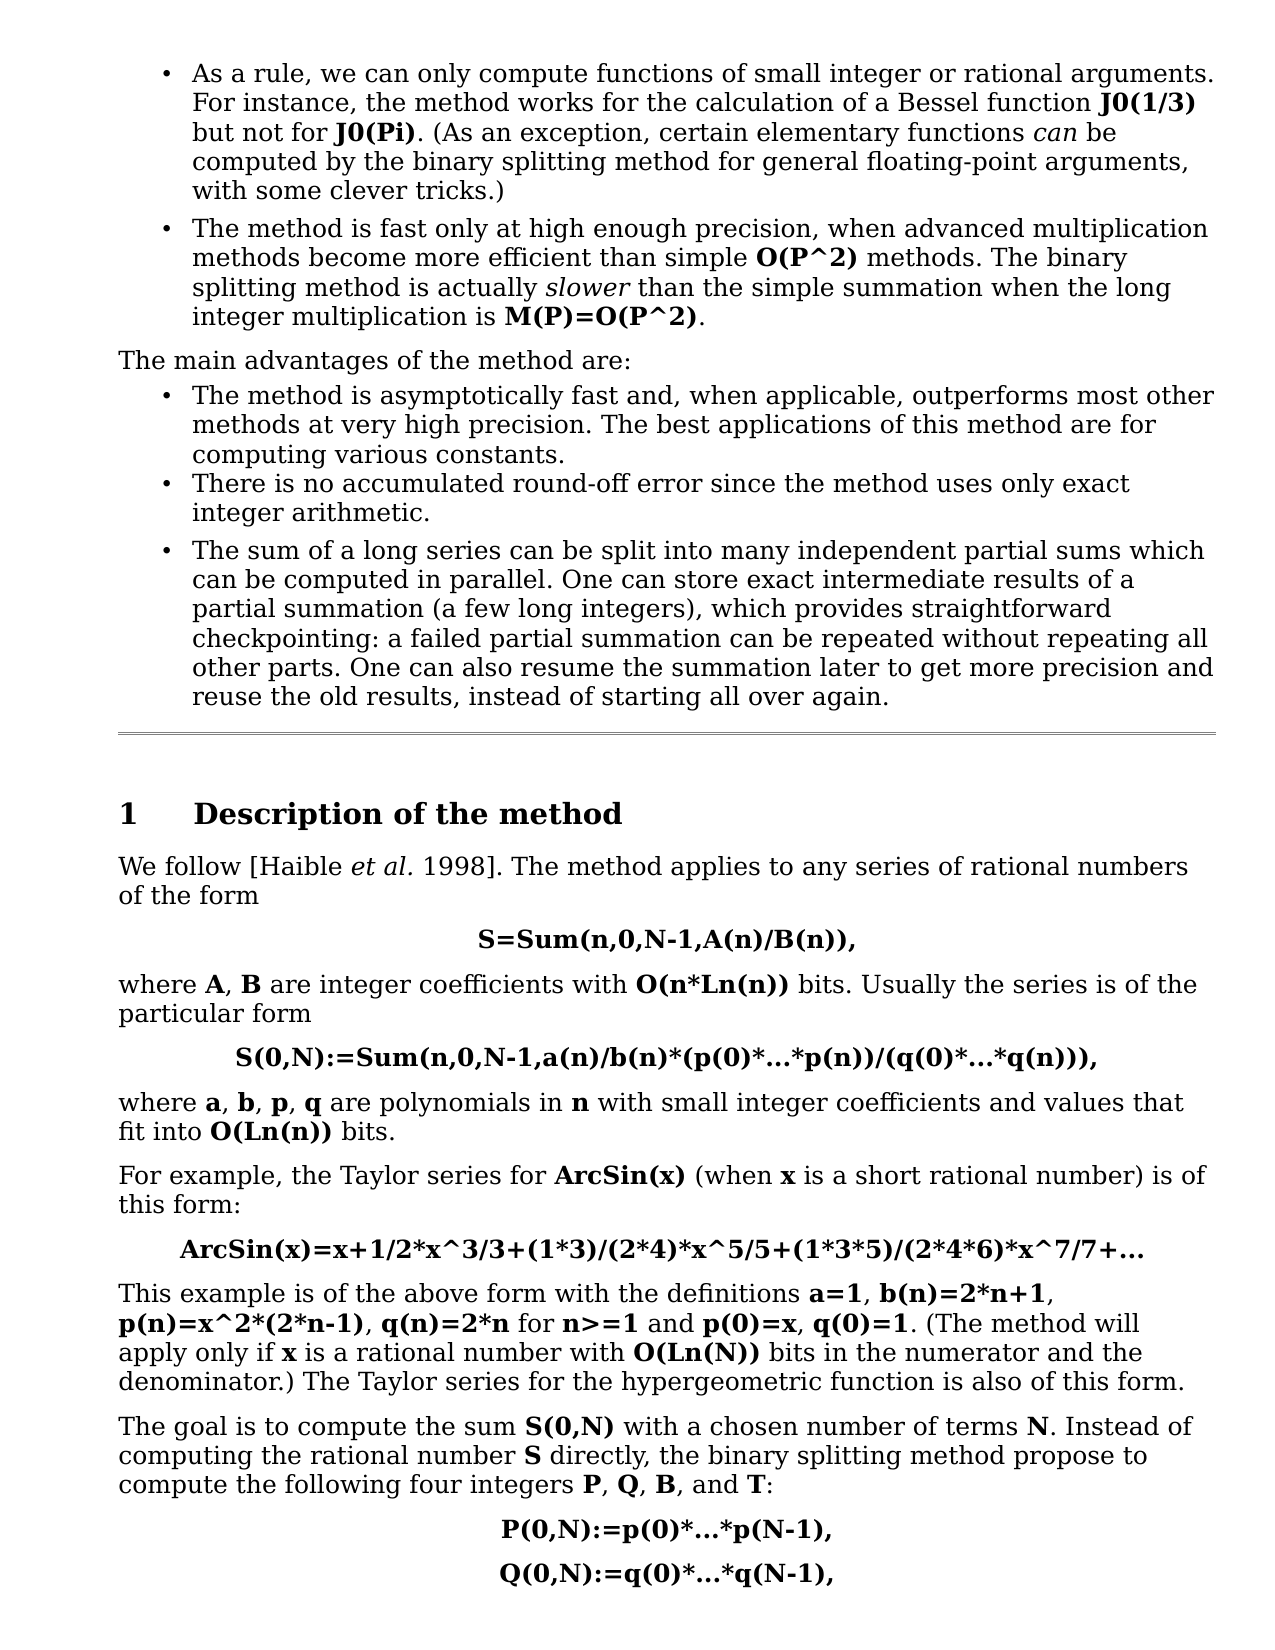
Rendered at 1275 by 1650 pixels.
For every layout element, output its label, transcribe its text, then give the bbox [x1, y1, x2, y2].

text P(0,N):=p(0)*...*p(N-1), [118, 1515, 1216, 1544]
list The method is fast only at high enough precision, when advanced multiplication methods become more efficient than simple O(P^2) methods. The binary splitting method is actually slower than the simple summation when the long integer multiplication is M(P)=O(P^2). [162, 214, 1216, 331]
text The main advantages of the method are: [118, 346, 1216, 376]
list As a rule, we can only compute functions of small integer or rational arguments. For instance, the method works for the calculation of a Bessel function J0(1/3) but not for J0(Pi). (As an exception, certain elementary functions can be computed by the binary splitting method for general floating-point arguments, with some clever tricks.) [162, 59, 1216, 205]
text where A, B are integer coefficients with O(n*Ln(n)) bits. Usually the series is of the particular form [118, 970, 1216, 1028]
text This example is of the above form with the definitions a=1, b(n)=2*n+1, p(n)=x^2*(2*n-1), q(n)=2*n for n>=1 and p(0)=x, q(0)=1. (The method will apply only if x is a rational number with O(Ln(N)) bits in the numerator and the denominator.) The Taylor series for the hypergeometric function is also of this form. [118, 1279, 1216, 1397]
subtitle Description of the method [118, 797, 1216, 831]
text S(0,N):=Sum(n,0,N-1,a(n)/b(n)*(p(0)*...*p(n))/(q(0)*...*q(n))), [118, 1043, 1216, 1073]
list There is no accumulated round-off error since the method uses only exact integer arithmetic. [162, 469, 1216, 527]
list The method is asymptotically fast and, when applicable, outperforms most other methods at very high precision. The best applications of this method are for computing various constants. [162, 382, 1216, 469]
text For example, the Taylor series for ArcSin(x) (when x is a short rational number) is of this form: [118, 1161, 1216, 1220]
text ArcSin(x)=x+1/2*x^3/3+(1*3)/(2*4)*x^5/5+(1*3*5)/(2*4*6)*x^7/7+... [118, 1235, 1216, 1264]
list The sum of a long series can be split into many independent partial sums which can be computed in parallel. One can store exact intermediate results of a partial summation (a few long integers), which provides straightforward checkpointing: a failed partial summation can be repeated without repeating all other parts. One can also resume the summation later to get more precision and reuse the old results, instead of starting all over again. [162, 536, 1216, 711]
text Q(0,N):=q(0)*...*q(N-1), [118, 1559, 1216, 1588]
text where a, b, p, q are polynomials in n with small integer coefficients and values that fit into O(Ln(n)) bits. [118, 1088, 1216, 1146]
text The goal is to compute the sum S(0,N) with a chosen number of terms N. Instead of computing the rational number S directly, the binary splitting method propose to compute the following four integers P, Q, B, and T: [118, 1412, 1216, 1500]
text S=Sum(n,0,N-1,A(n)/B(n)), [118, 925, 1216, 955]
text We follow [Haible et al. 1998]. The method applies to any series of rational numbers of the form [118, 852, 1216, 910]
